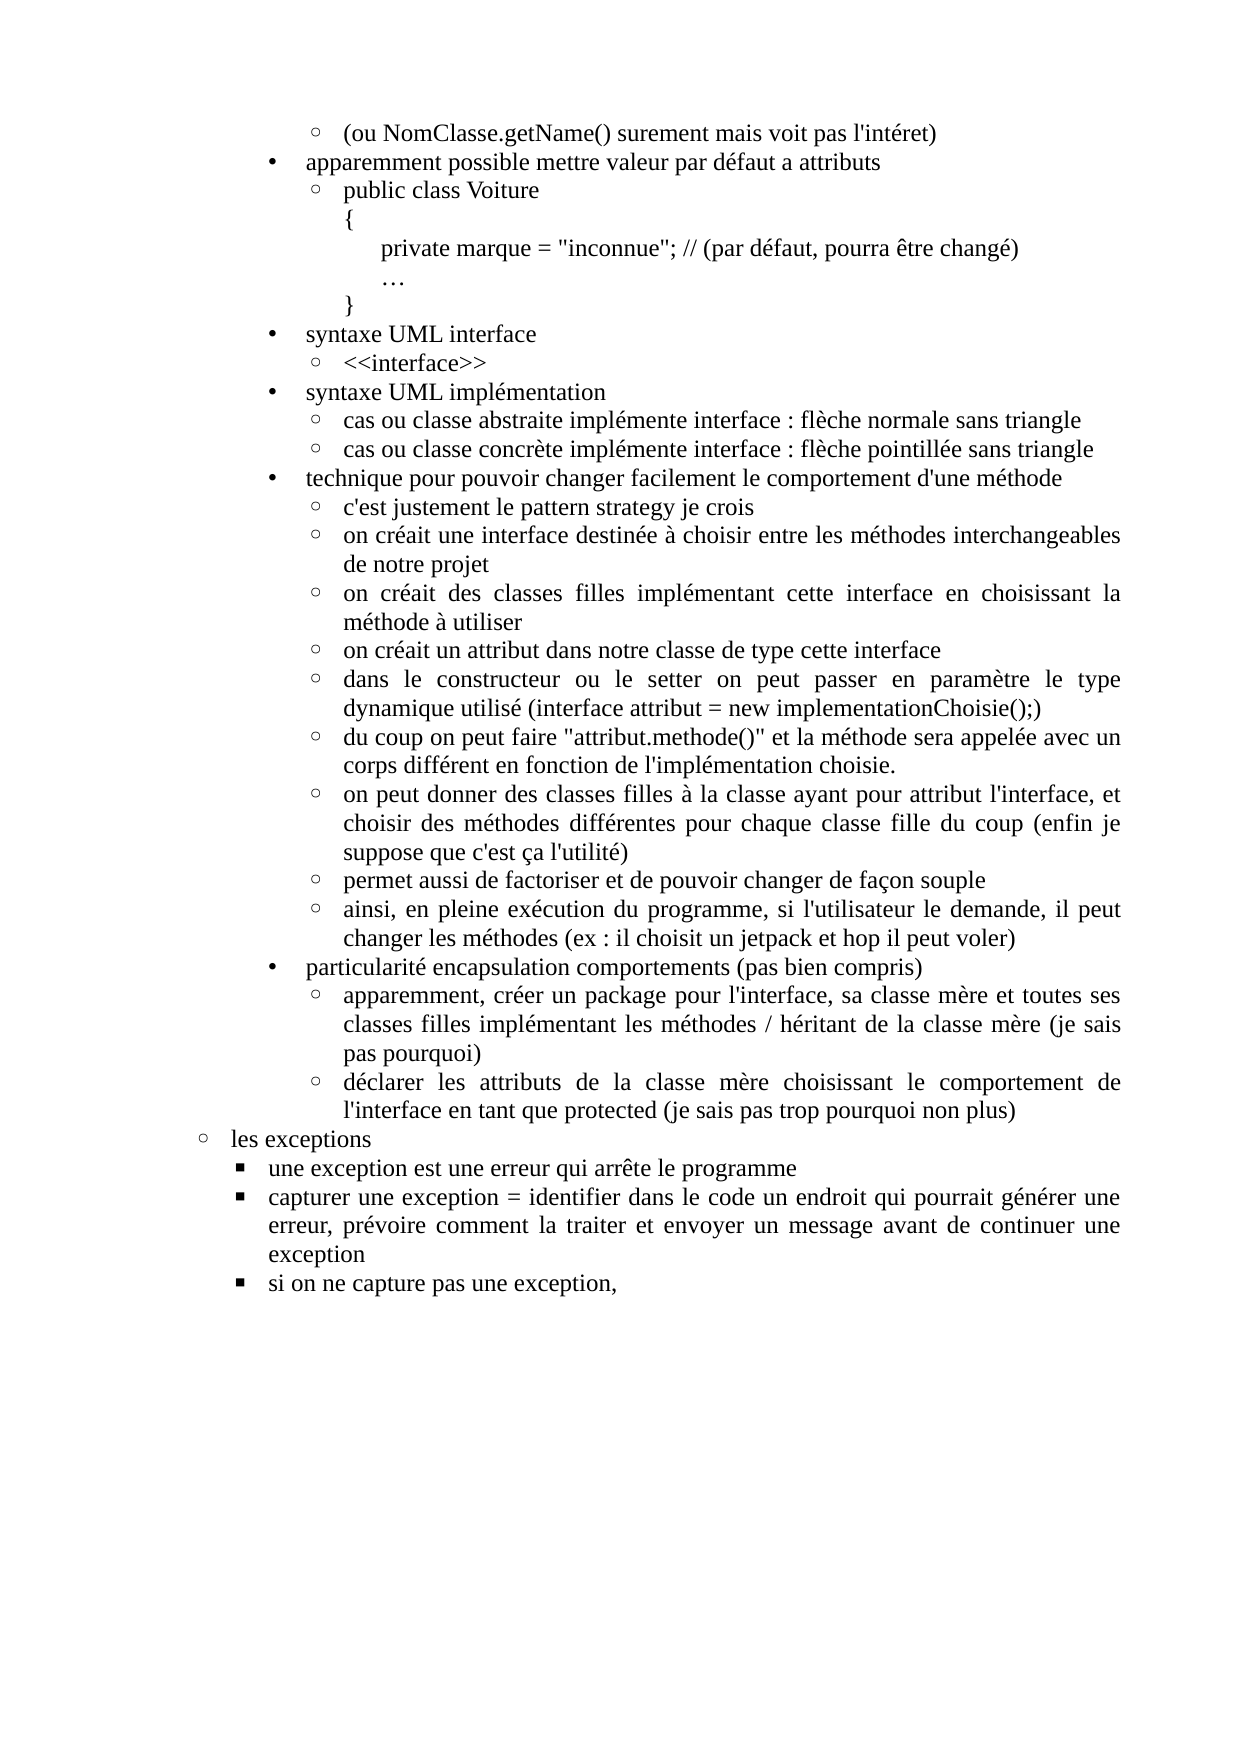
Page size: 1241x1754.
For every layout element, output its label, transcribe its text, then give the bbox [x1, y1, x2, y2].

list apparemment, créer un package pour l'interface, sa classe mère et toutes ses classes filles implémentant les méthodes / héritant de la classe mère (je sais pas pourquoi) [306, 981, 1122, 1067]
list cas ou classe concrète implémente interface : flèche pointillée sans triangle [306, 434, 1122, 463]
list déclarer les attributs de la classe mère choisissant le comportement de l'interface en tant que protected (je sais pas trop pourquoi non plus) [306, 1067, 1122, 1124]
list du coup on peut faire "attribut.methode()" et la méthode sera appelée avec un corps différent en fonction de l'implémentation choisie. [306, 722, 1122, 779]
list dans le constructeur ou le setter on peut passer en paramètre le type dynamique utilisé (interface attribut = new implementationChoisie();) [306, 664, 1122, 722]
list particularité encapsulation comportements (pas bien compris) [268, 952, 1122, 981]
list } [306, 291, 1122, 319]
list on peut donner des classes filles à la classe ayant pour attribut l'interface, et choisir des méthodes différentes pour chaque classe fille du coup (enfin je suppose que c'est ça l'utilité) [306, 779, 1122, 866]
list capturer une exception = identifier dans le code un endroit qui pourrait générer une erreur, prévoire comment la traiter et envoyer un message avant de continuer une exception [231, 1182, 1122, 1268]
list technique pour pouvoir changer facilement le comportement d'une méthode [268, 463, 1122, 492]
list c'est justement le pattern strategy je crois [306, 492, 1122, 521]
list (ou NomClasse.getName() surement mais voit pas l'intéret) [306, 118, 1122, 147]
list on créait une interface destinée à choisir entre les méthodes interchangeables de notre projet [306, 521, 1122, 578]
list <<interface>> [306, 348, 1122, 377]
list on créait des classes filles implémentant cette interface en choisissant la méthode à utiliser [306, 578, 1122, 636]
list public class Voiture [306, 176, 1122, 204]
list cas ou classe abstraite implémente interface : flèche normale sans triangle [306, 406, 1122, 434]
list une exception est une erreur qui arrête le programme [231, 1153, 1122, 1182]
list private marque = "inconnue"; // (par défaut, pourra être changé) [343, 233, 1122, 262]
list ainsi, en pleine exécution du programme, si l'utilisateur le demande, il peut changer les méthodes (ex : il choisit un jetpack et hop il peut voler) [306, 894, 1122, 952]
list les exceptions [193, 1124, 1122, 1153]
list { [306, 204, 1122, 233]
list apparemment possible mettre valeur par défaut a attributs [268, 147, 1122, 176]
list syntaxe UML interface [268, 319, 1122, 348]
list … [343, 262, 1122, 291]
list permet aussi de factoriser et de pouvoir changer de façon souple [306, 866, 1122, 894]
list on créait un attribut dans notre classe de type cette interface [306, 636, 1122, 664]
list syntaxe UML implémentation [268, 377, 1122, 406]
list si on ne capture pas une exception, [231, 1268, 1122, 1297]
